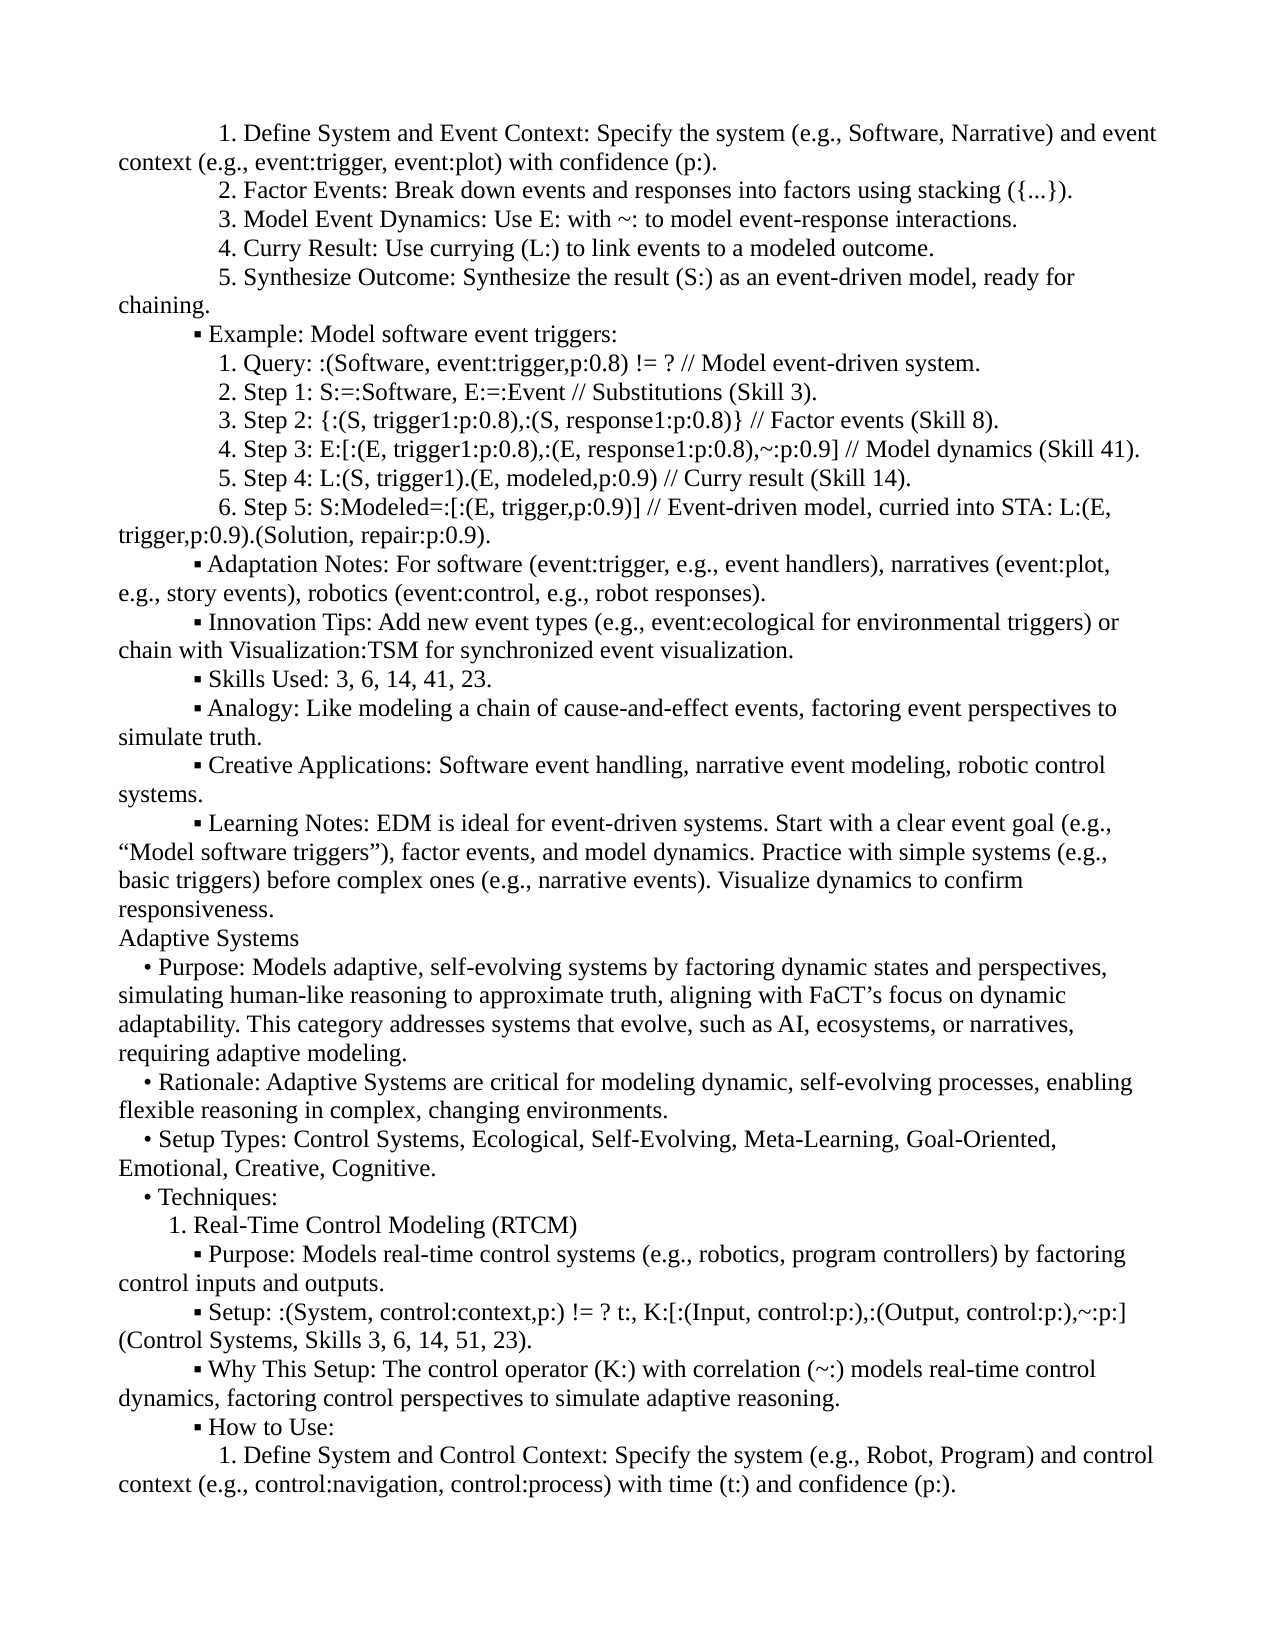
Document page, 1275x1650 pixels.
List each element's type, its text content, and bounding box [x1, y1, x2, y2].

text ▪ Creative Applications: Software event handling, narrative event modeling, robotic control systems. [118, 751, 1157, 808]
text ▪ Setup: :(System, control:context,p:) != ? t:, K:[:(Input, control:p:),:(Output, control:p:),~:p:] (Control Systems, Skills 3, 6, 14, 51, 23). [118, 1297, 1157, 1354]
text ▪ Why This Setup: The control operator (K:) with correlation (~:) models real-time control dynamics, factoring control perspectives to simulate adaptive reasoning. [118, 1354, 1157, 1412]
text • Rationale: Adaptive Systems are critical for modeling dynamic, self-evolving processes, enabling flexible reasoning in complex, changing environments. [118, 1067, 1157, 1124]
text • Purpose: Models adaptive, self-evolving systems by factoring dynamic states and perspectives, simulating human-like reasoning to approximate truth, aligning with FaCT’s focus on dynamic adaptability. This category addresses systems that evolve, such as AI, ecosystems, or narratives, requiring adaptive modeling. [118, 952, 1157, 1067]
text Adaptive Systems [118, 923, 1157, 952]
text 3. Model Event Dynamics: Use E: with ~: to model event-response interactions. [118, 204, 1157, 233]
text • Techniques: [118, 1182, 1157, 1211]
text 2. Factor Events: Break down events and responses into factors using stacking ({...}). [118, 176, 1157, 204]
text 4. Curry Result: Use currying (L:) to link events to a modeled outcome. [118, 233, 1157, 262]
text 5. Step 4: L:(S, trigger1).(E, modeled,p:0.9) // Curry result (Skill 14). [118, 463, 1157, 492]
text ▪ Analogy: Like modeling a chain of cause-and-effect events, factoring event perspectives to simulate truth. [118, 693, 1157, 751]
text ▪ Skills Used: 3, 6, 14, 41, 23. [118, 664, 1157, 693]
text ▪ Example: Model software event triggers: [118, 319, 1157, 348]
text ▪ Purpose: Models real-time control systems (e.g., robotics, program controllers) by factoring control inputs and outputs. [118, 1239, 1157, 1297]
text 1. Define System and Control Context: Specify the system (e.g., Robot, Program) and control context (e.g., control:navigation, control:process) with time (t:) and confidence (p:). [118, 1441, 1157, 1498]
text • Setup Types: Control Systems, Ecological, Self-Evolving, Meta-Learning, Goal-Oriented, Emotional, Creative, Cognitive. [118, 1124, 1157, 1182]
text 6. Step 5: S:Modeled=:[:(E, trigger,p:0.9)] // Event-driven model, curried into STA: L:(E, trigger,p:0.9).(Solution, repair:p:0.9). [118, 492, 1157, 549]
text 4. Step 3: E:[:(E, trigger1:p:0.8),:(E, response1:p:0.8),~:p:0.9] // Model dynamics (Skill 41). [118, 434, 1157, 463]
text 5. Synthesize Outcome: Synthesize the result (S:) as an event-driven model, ready for chaining. [118, 262, 1157, 319]
text 3. Step 2: {:(S, trigger1:p:0.8),:(S, response1:p:0.8)} // Factor events (Skill 8). [118, 406, 1157, 434]
text ▪ Innovation Tips: Add new event types (e.g., event:ecological for environmental triggers) or chain with Visualization:TSM for synchronized event visualization. [118, 607, 1157, 664]
text 1. Real-Time Control Modeling (RTCM) [118, 1211, 1157, 1239]
text 1. Query: :(Software, event:trigger,p:0.8) != ? // Model event-driven system. [118, 348, 1157, 377]
text 2. Step 1: S:=:Software, E:=:Event // Substitutions (Skill 3). [118, 377, 1157, 406]
text ▪ Adaptation Notes: For software (event:trigger, e.g., event handlers), narratives (event:plot, e.g., story events), robotics (event:control, e.g., robot responses). [118, 549, 1157, 607]
text ▪ Learning Notes: EDM is ideal for event-driven systems. Start with a clear event goal (e.g., “Model software triggers”), factor events, and model dynamics. Practice with simple systems (e.g., basic triggers) before complex ones (e.g., narrative events). Visualize dynamics to confirm responsiveness. [118, 808, 1157, 923]
text 1. Define System and Event Context: Specify the system (e.g., Software, Narrative) and event context (e.g., event:trigger, event:plot) with confidence (p:). [118, 118, 1157, 176]
text ▪ How to Use: [118, 1412, 1157, 1441]
